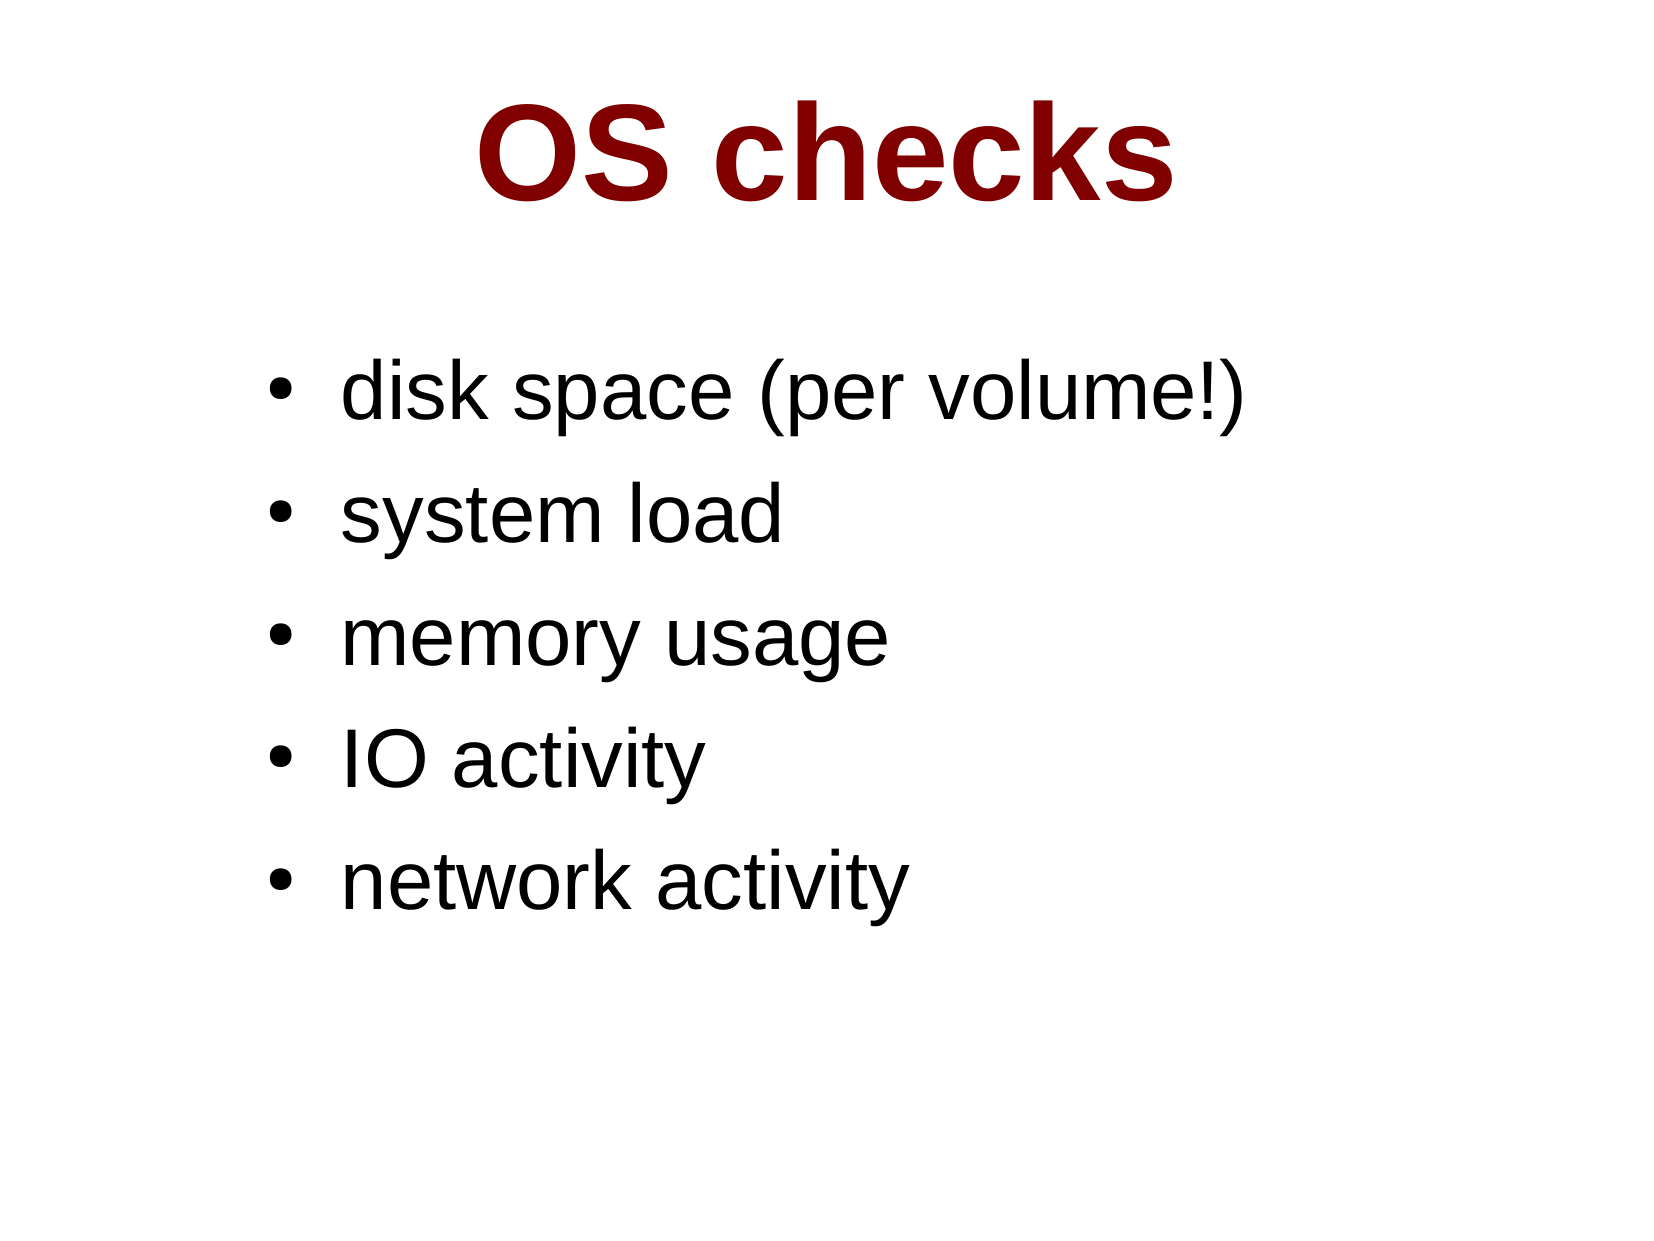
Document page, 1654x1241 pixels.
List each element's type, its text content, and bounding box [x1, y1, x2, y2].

list disk space (per volume!) system load memory usage IO activity network activity [248, 344, 1571, 1133]
title OS checks [82, 49, 1571, 257]
